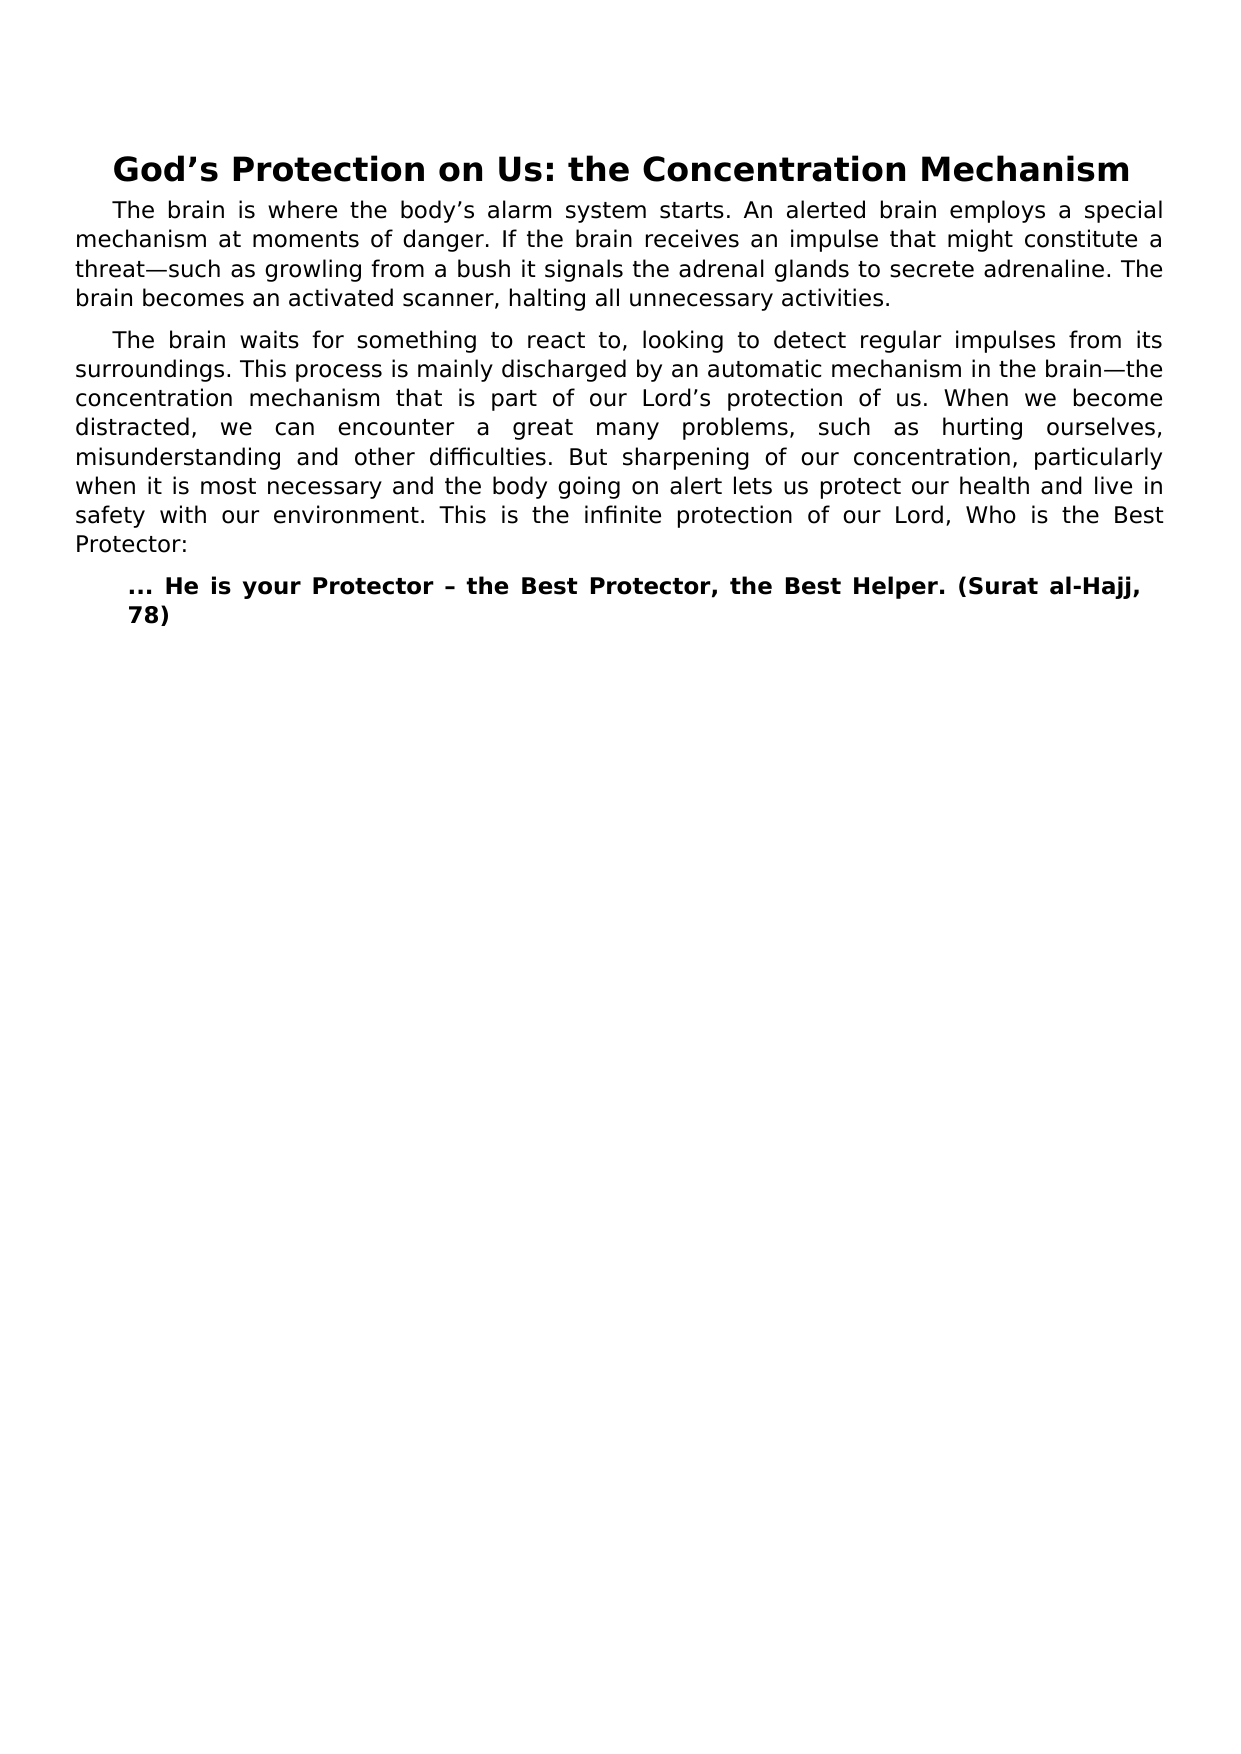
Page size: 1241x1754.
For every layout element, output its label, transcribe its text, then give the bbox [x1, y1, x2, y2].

text The brain is where the body’s alarm system starts. An alerted brain employs a special mechanism at moments of danger. If the brain receives an impulse that might constitute a threat—such as growling from a bush it signals the adrenal glands to secrete adrenaline. The brain becomes an activated scanner, halting all unnecessary activities. [75, 197, 1165, 312]
subtitle God’s Protection on Us: the Concentration Mechanism [112, 150, 1165, 189]
text The brain waits for something to react to, looking to detect regular impulses from its surroundings. This process is mainly discharged by an automatic mechanism in the brain—the concentration mechanism that is part of our Lord’s protection of us. When we become distracted, we can encounter a great many problems, such as hurting ourselves, misunderstanding and other difficulties. But sharpening of our concentration, particularly when it is most necessary and the body going on alert lets us protect our health and live in safety with our environment. This is the infinite protection of our Lord, Who is the Best Protector: [75, 327, 1165, 558]
text ... He is your Protector – the Best Protector, the Best Helper. (Surat al-Hajj, 78) [127, 573, 1143, 629]
